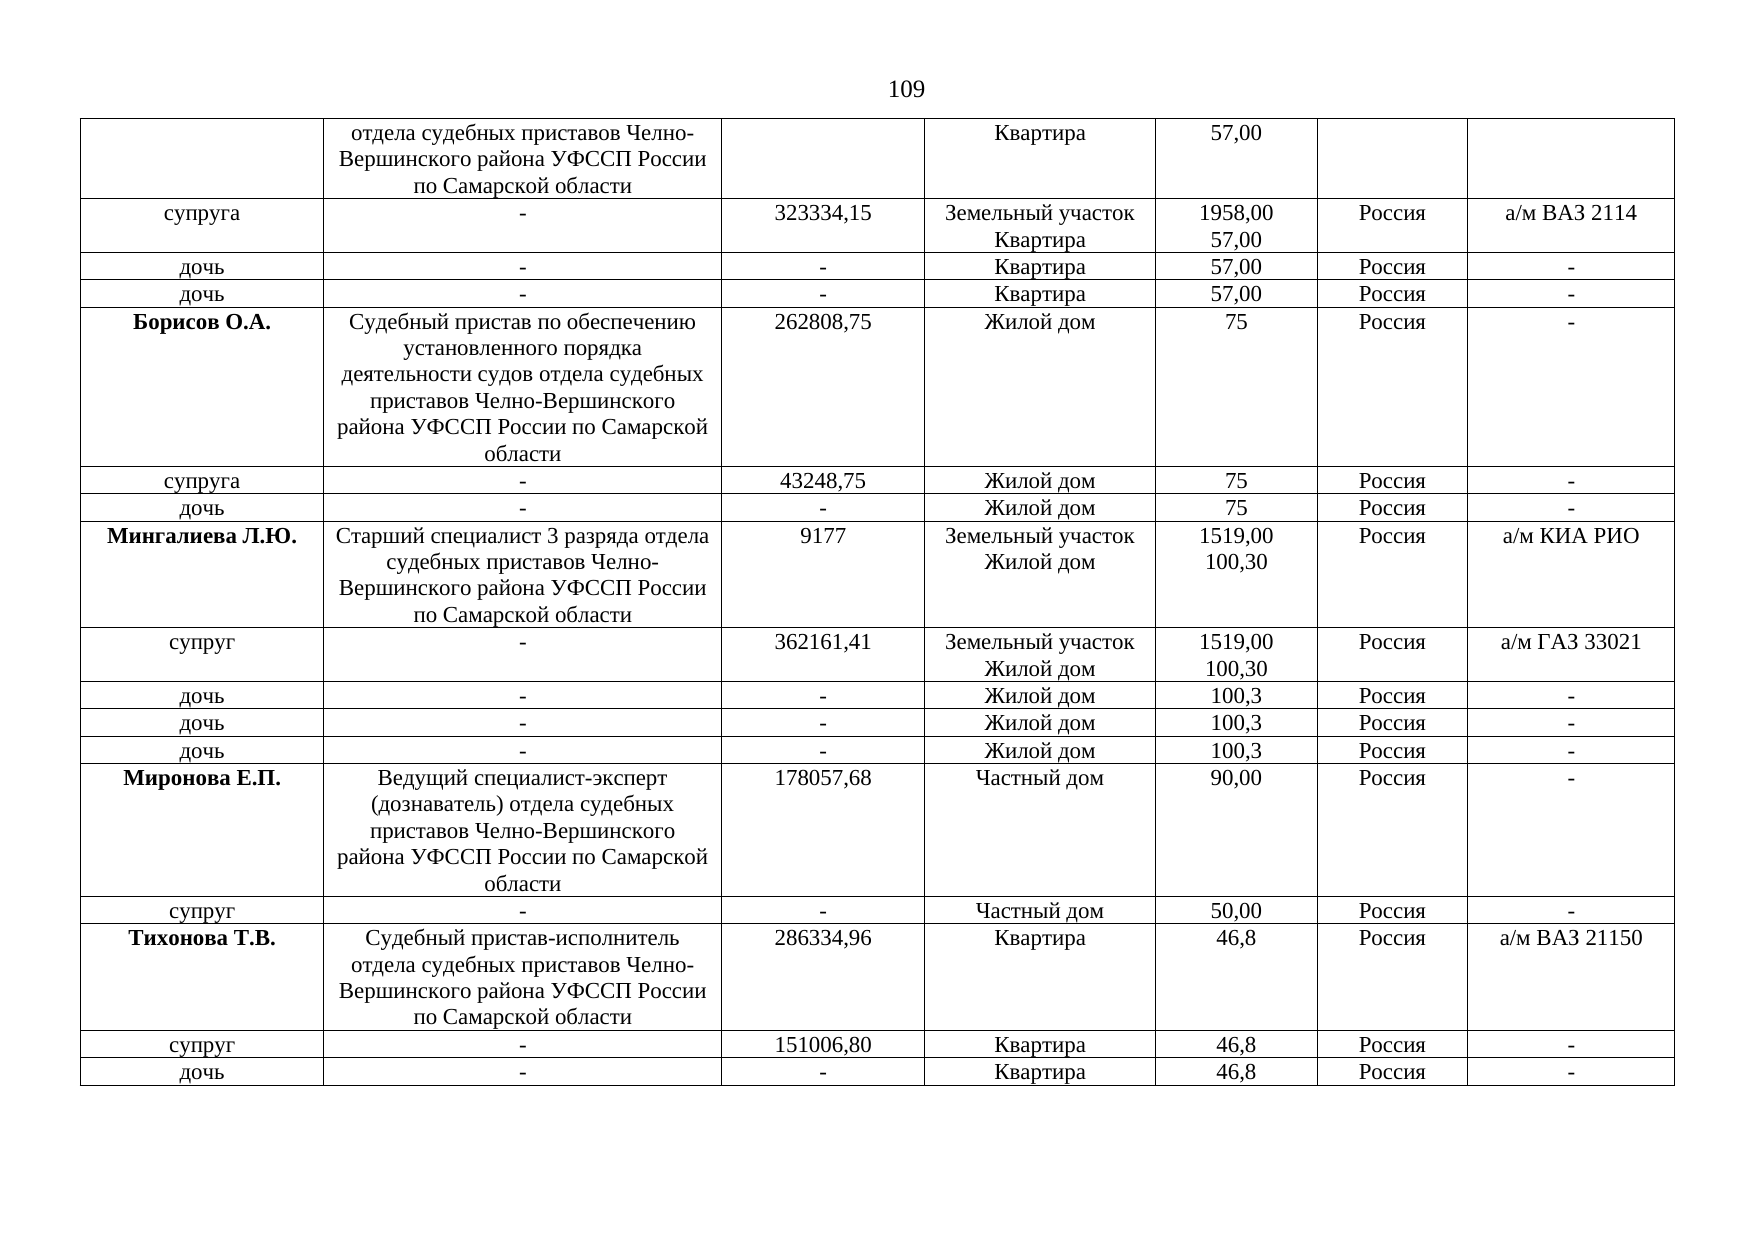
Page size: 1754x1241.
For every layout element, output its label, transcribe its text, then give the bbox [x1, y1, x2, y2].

table_cell дочь [81, 709, 323, 736]
table_cell Земельный участок Квартира [925, 199, 1155, 252]
table_cell Частный дом [925, 897, 1155, 923]
table_cell - [722, 737, 924, 763]
table_cell Жилой дом [925, 308, 1155, 466]
table_cell - [324, 199, 721, 252]
table_cell Земельный участок Жилой дом [925, 522, 1155, 627]
table_cell Тихонова Т.В. [81, 924, 323, 1030]
table_cell Квартира [925, 1031, 1155, 1057]
table_cell - [324, 467, 721, 493]
table_cell 323334,15 [722, 199, 924, 252]
table_cell супруга [81, 467, 323, 493]
table_cell - [1468, 1031, 1674, 1057]
table_cell Россия [1318, 764, 1467, 896]
table_cell [722, 119, 924, 198]
table_cell 100,3 [1156, 709, 1317, 736]
table_cell Земельный участок Жилой дом [925, 628, 1155, 681]
table_cell а/м ВАЗ 2114 [1468, 199, 1674, 252]
table_cell отдела судебных приставов Челно-Вершинского района УФССП России по Самарской области [324, 119, 721, 198]
table_cell - [1468, 494, 1674, 521]
table_cell - [324, 280, 721, 307]
table_cell супруг [81, 628, 323, 681]
table_cell 262808,75 [722, 308, 924, 466]
table_cell - [1468, 897, 1674, 923]
table_cell 50,00 [1156, 897, 1317, 923]
table_cell супруга [81, 199, 323, 252]
table_cell дочь [81, 682, 323, 708]
table_cell Мингалиева Л.Ю. [81, 522, 323, 627]
table_cell 362161,41 [722, 628, 924, 681]
table_cell Россия [1318, 494, 1467, 521]
table_cell 46,8 [1156, 1058, 1317, 1084]
table_cell Квартира [925, 924, 1155, 1030]
table_cell Квартира [925, 280, 1155, 307]
table_cell Ведущий специалист-эксперт (дознаватель) отдела судебных приставов Челно-Вершинского района УФССП России по Самарской области [324, 764, 721, 896]
table_cell - [324, 682, 721, 708]
table_cell дочь [81, 253, 323, 279]
table_cell 46,8 [1156, 1031, 1317, 1057]
table_cell Россия [1318, 1058, 1467, 1084]
table_cell Россия [1318, 199, 1467, 252]
table_cell - [722, 1058, 924, 1084]
table_cell Жилой дом [925, 737, 1155, 763]
table_cell Россия [1318, 280, 1467, 307]
table_cell Жилой дом [925, 467, 1155, 493]
table_cell 57,00 [1156, 119, 1317, 198]
table_cell Россия [1318, 628, 1467, 681]
table_cell - [324, 628, 721, 681]
table_cell 43248,75 [722, 467, 924, 493]
table_cell дочь [81, 737, 323, 763]
table_cell 1958,00 57,00 [1156, 199, 1317, 252]
table_cell 178057,68 [722, 764, 924, 896]
table_cell - [722, 709, 924, 736]
table_cell - [324, 494, 721, 521]
table_cell Россия [1318, 682, 1467, 708]
table_cell - [1468, 737, 1674, 763]
table_cell - [324, 897, 721, 923]
table_cell дочь [81, 1058, 323, 1084]
table_cell - [1468, 253, 1674, 279]
table_cell Борисов О.А. [81, 308, 323, 466]
table_cell Частный дом [925, 764, 1155, 896]
table_cell а/м ГАЗ 33021 [1468, 628, 1674, 681]
table_cell а/м КИА РИО [1468, 522, 1674, 627]
table_cell - [324, 737, 721, 763]
table_cell Россия [1318, 467, 1467, 493]
table_cell - [324, 709, 721, 736]
table_cell 75 [1156, 308, 1317, 466]
table_cell [81, 119, 323, 198]
table_cell Россия [1318, 308, 1467, 466]
table_cell - [722, 494, 924, 521]
table_cell Жилой дом [925, 682, 1155, 708]
table_cell [1318, 119, 1467, 198]
table_cell - [324, 1058, 721, 1084]
table_cell 1519,00 100,30 [1156, 522, 1317, 627]
table_cell 100,3 [1156, 737, 1317, 763]
table_cell Россия [1318, 924, 1467, 1030]
table_cell 75 [1156, 467, 1317, 493]
table_cell дочь [81, 280, 323, 307]
table_cell - [324, 253, 721, 279]
table_cell 57,00 [1156, 253, 1317, 279]
table_cell 75 [1156, 494, 1317, 521]
table_cell 1519,00 100,30 [1156, 628, 1317, 681]
table_cell - [722, 682, 924, 708]
table_cell Судебный пристав по обеспечению установленного порядка деятельности судов отдела судебных приставов Челно-Вершинского района УФССП России по Самарской области [324, 308, 721, 466]
table_cell Квартира [925, 119, 1155, 198]
table_cell Старший специалист 3 разряда отдела судебных приставов Челно-Вершинского района УФССП России по Самарской области [324, 522, 721, 627]
table_cell Россия [1318, 253, 1467, 279]
table_cell - [1468, 709, 1674, 736]
table_cell 286334,96 [722, 924, 924, 1030]
table_cell дочь [81, 494, 323, 521]
table_cell - [722, 897, 924, 923]
table_cell - [1468, 1058, 1674, 1084]
table_cell Россия [1318, 522, 1467, 627]
table_cell - [1468, 467, 1674, 493]
table_cell 46,8 [1156, 924, 1317, 1030]
table_cell Россия [1318, 1031, 1467, 1057]
table_cell 90,00 [1156, 764, 1317, 896]
table_cell Россия [1318, 737, 1467, 763]
table_cell Судебный пристав-исполнитель отдела судебных приставов Челно-Вершинского района УФССП России по Самарской области [324, 924, 721, 1030]
table_cell Россия [1318, 709, 1467, 736]
table_cell супруг [81, 897, 323, 923]
table_cell Россия [1318, 897, 1467, 923]
table_cell - [1468, 280, 1674, 307]
table_cell Квартира [925, 253, 1155, 279]
table_cell - [324, 1031, 721, 1057]
table_cell Жилой дом [925, 709, 1155, 736]
table_cell 100,3 [1156, 682, 1317, 708]
table_cell - [722, 280, 924, 307]
table_cell 57,00 [1156, 280, 1317, 307]
table_cell 9177 [722, 522, 924, 627]
table_cell - [1468, 682, 1674, 708]
table_cell - [1468, 764, 1674, 896]
table_cell а/м ВАЗ 21150 [1468, 924, 1674, 1030]
table_cell Жилой дом [925, 494, 1155, 521]
table_cell супруг [81, 1031, 323, 1057]
table_cell Квартира [925, 1058, 1155, 1084]
table_cell 151006,80 [722, 1031, 924, 1057]
table_cell - [1468, 308, 1674, 466]
table_cell - [722, 253, 924, 279]
table_cell Миронова Е.П. [81, 764, 323, 896]
table_cell - [1468, 119, 1674, 198]
